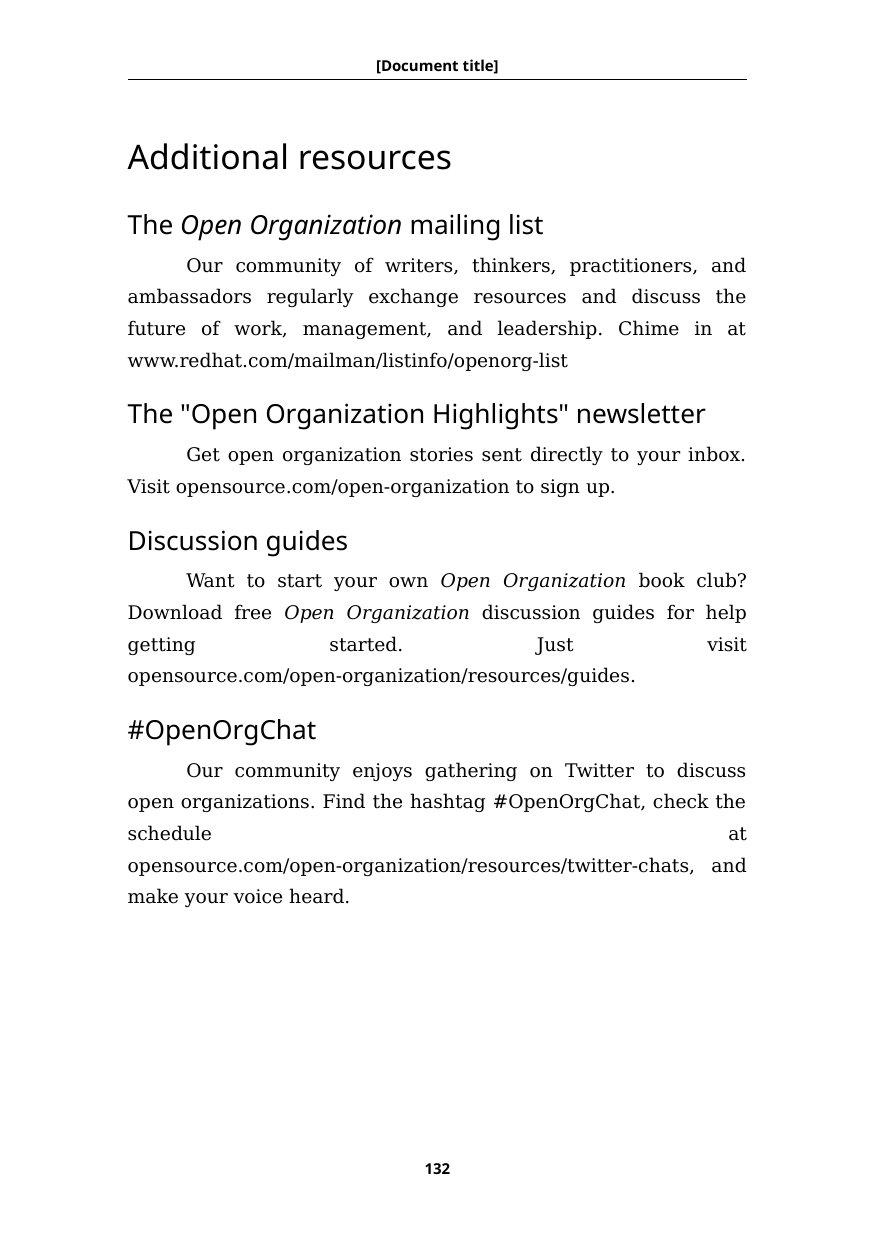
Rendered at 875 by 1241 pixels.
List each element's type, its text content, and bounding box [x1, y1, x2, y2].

subtitle Discussion guides [127, 522, 747, 558]
subtitle The "Open Organization Highlights" newsletter [127, 396, 747, 432]
text Get open organization stories sent directly to your inbox. Visit opensource.com/open-organization to sign up. [127, 444, 747, 498]
subtitle The Open Organization mailing list [127, 206, 747, 242]
text Our community enjoys gathering on Twitter to discuss open organizations. Find the hashtag #OpenOrgChat, check the schedule at opensource.com/open-organization/resources/twitter-chats, and make your voice heard. [127, 760, 747, 908]
subtitle #OpenOrgChat [127, 711, 747, 747]
text Want to start your own Open Organization book club? Download free Open Organization discussion guides for help getting started. Just visit opensource.com/open-organization/resources/guides. [127, 570, 747, 687]
text Our community of writers, thinkers, practitioners, and ambassadors regularly exchange resources and discuss the future of work, management, and leadership. Chime in at www.redhat.com/mailman/listinfo/openorg-list [127, 254, 747, 371]
subtitle Additional resources [127, 133, 747, 179]
